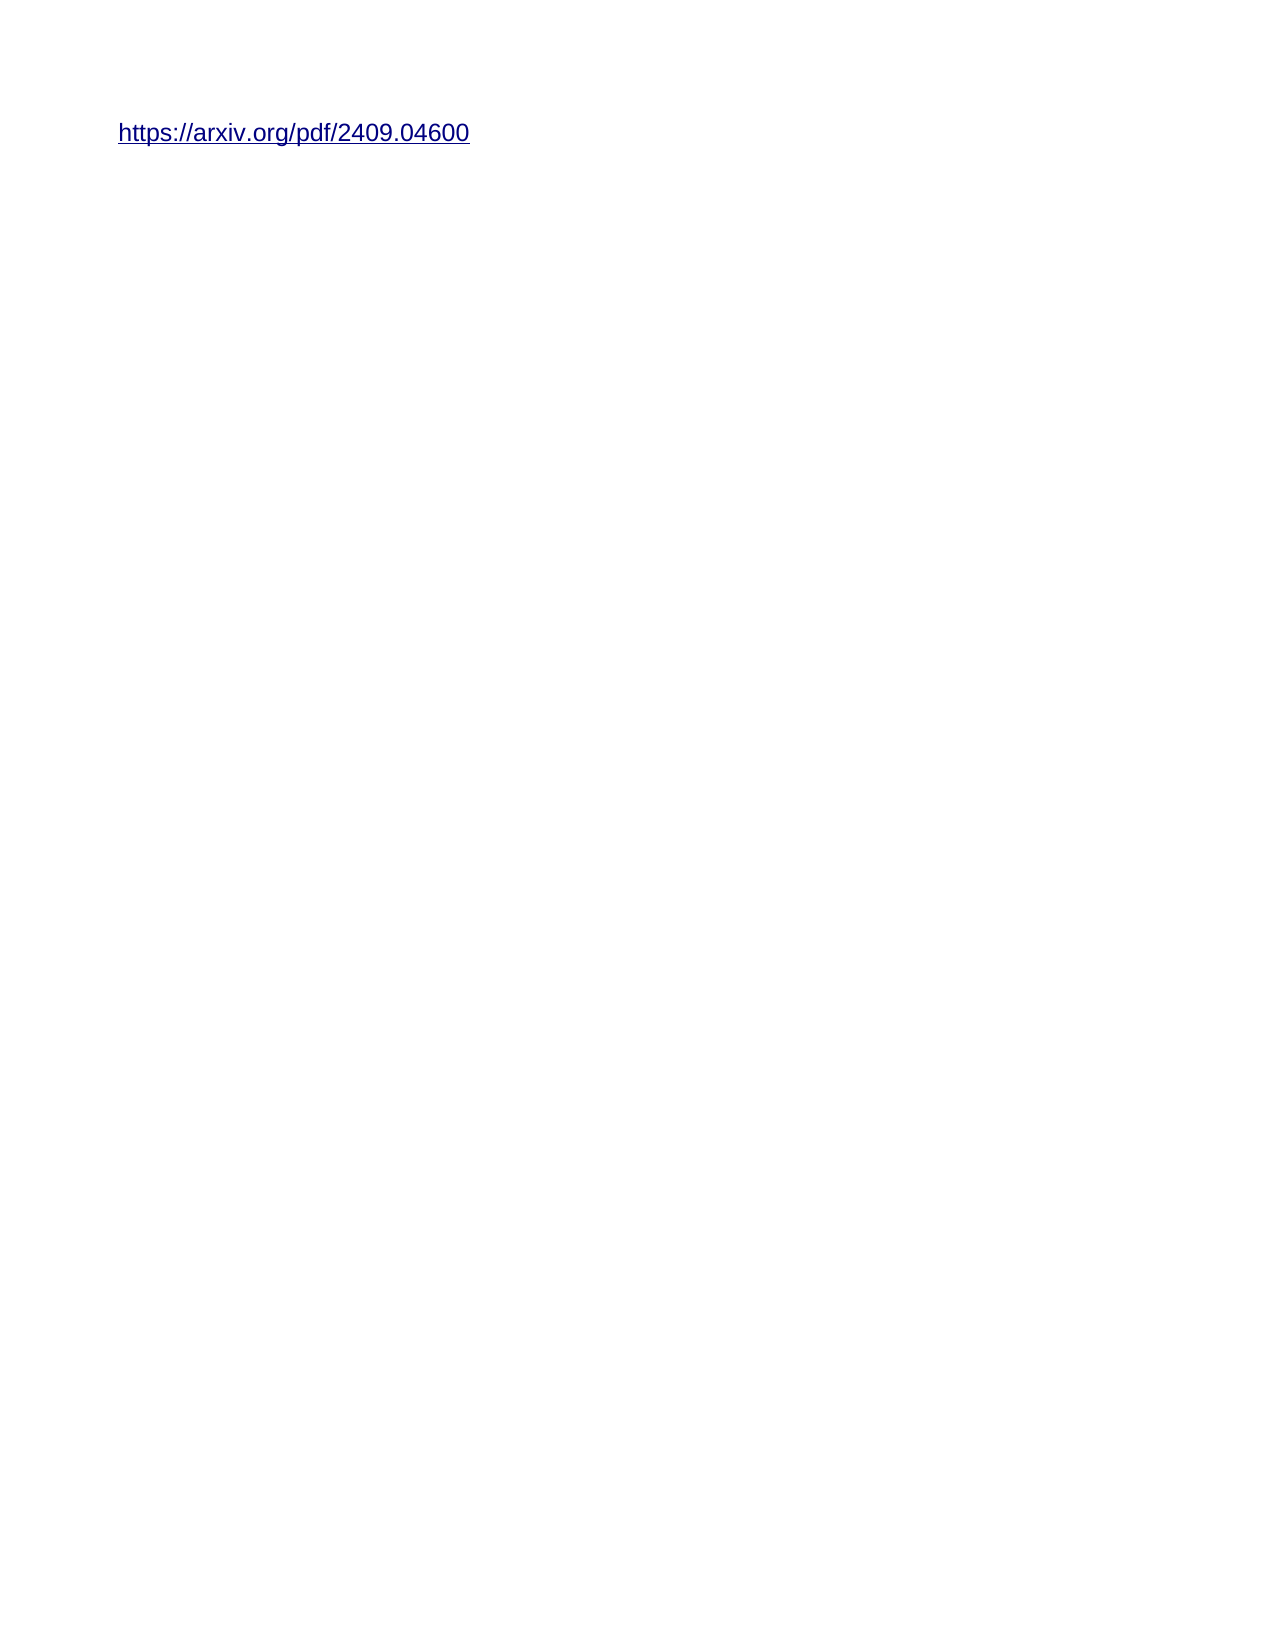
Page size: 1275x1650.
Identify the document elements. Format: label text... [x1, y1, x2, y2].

text https://arxiv.org/pdf/2409.04600 [118, 118, 1157, 147]
